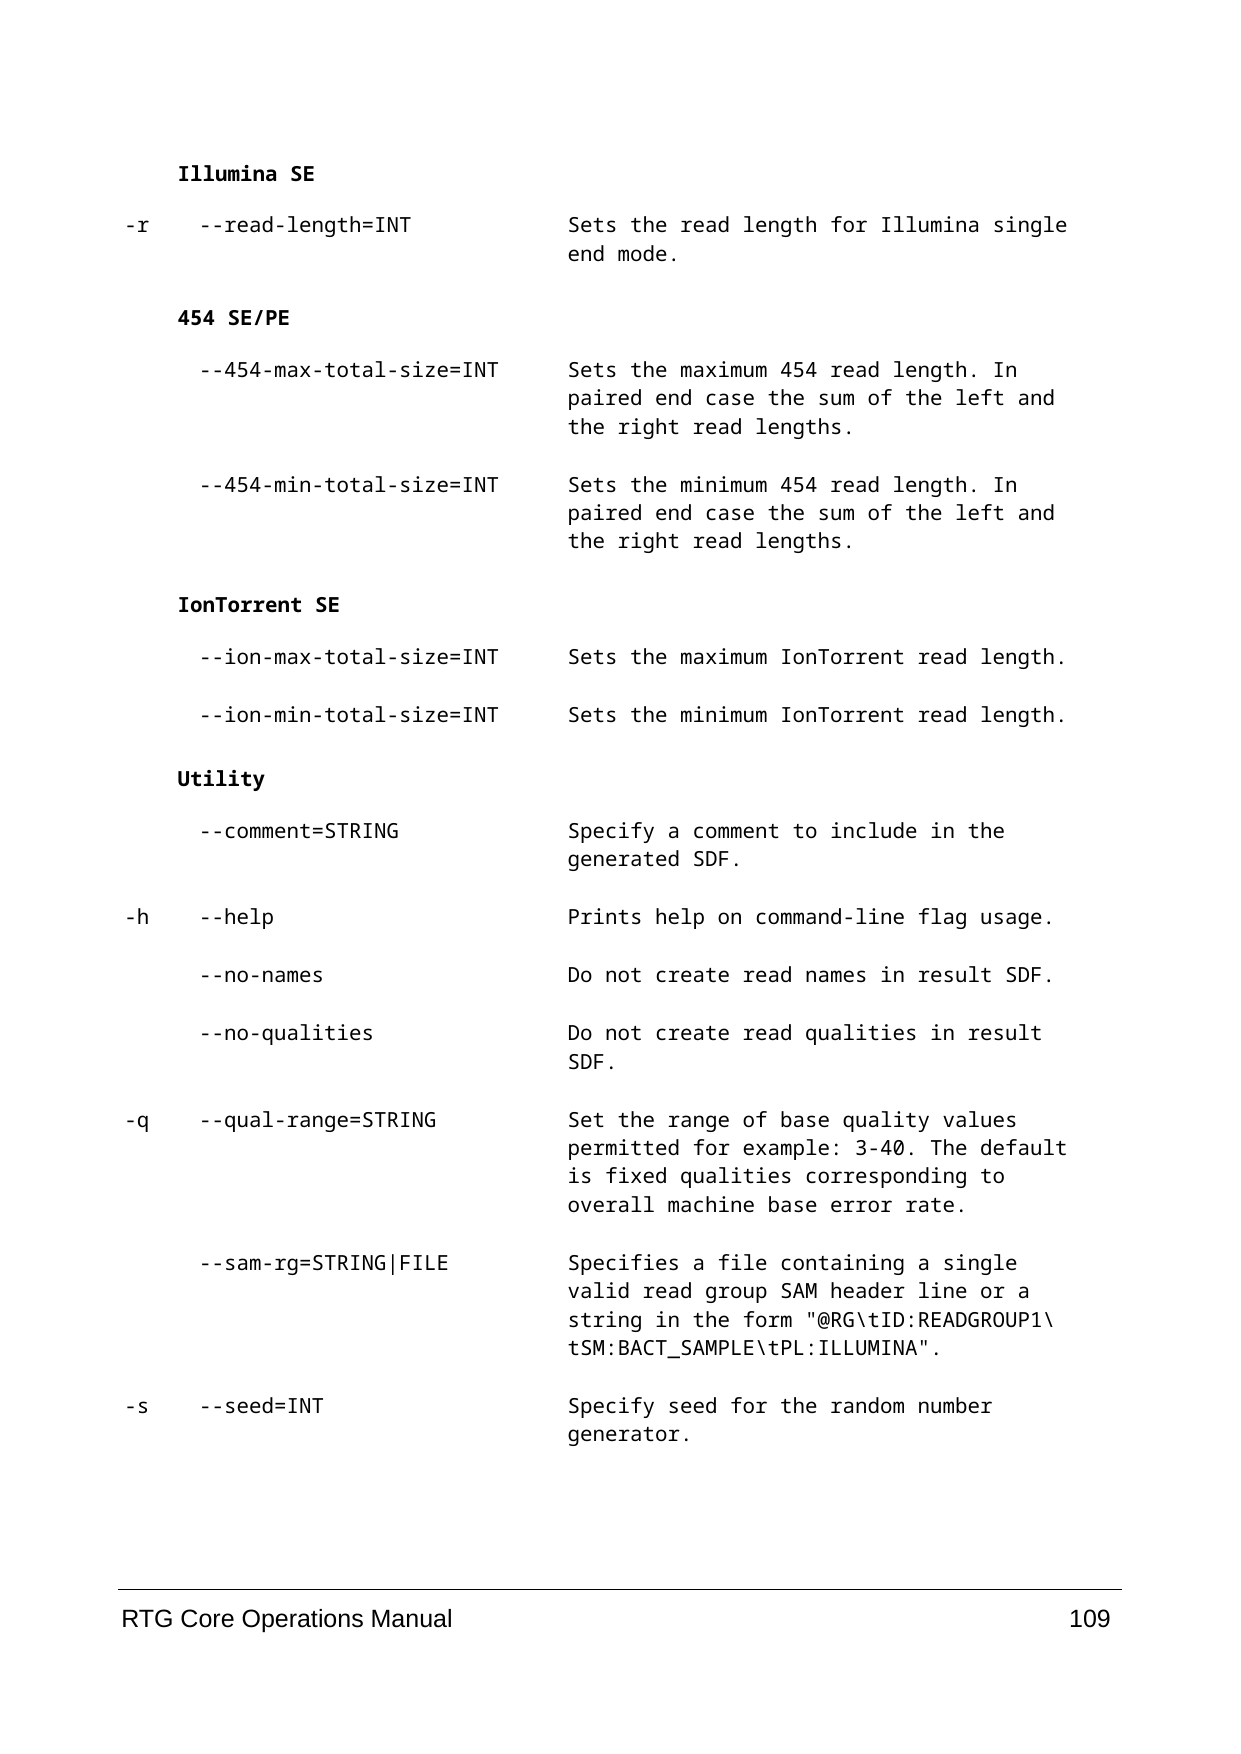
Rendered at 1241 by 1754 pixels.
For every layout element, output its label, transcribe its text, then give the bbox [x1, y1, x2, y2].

table_cell --ion-min-total-size=INT [193, 689, 561, 746]
table_cell [118, 949, 193, 1007]
table_cell Sets the minimum 454 read length. In paired end case the sum of the left and the right read lengths. [561, 458, 1093, 573]
table_cell --sam-rg=STRING|FILE [193, 1236, 561, 1379]
text Utility [177, 764, 1122, 793]
text 454 SE/PE [177, 303, 1122, 331]
table_cell Set the range of base quality values permitted for example: 3-40. The default is fixed qualities corresponding to overall machine base error rate. [561, 1093, 1093, 1236]
table_header [118, 343, 193, 458]
table_cell --no-names [193, 949, 561, 1007]
table_header Sets the maximum IonTorrent read length. [561, 631, 1093, 688]
table_header --454-max-total-size=INT [193, 343, 561, 458]
table_cell [118, 689, 193, 746]
table_header [118, 804, 193, 891]
table_cell [118, 1007, 193, 1093]
table_cell [118, 458, 193, 573]
table_header Specify a comment to include in the generated SDF. [561, 804, 1093, 891]
text IonTorrent SE [177, 590, 1122, 619]
table_cell --help [193, 891, 561, 949]
table_cell -h [118, 891, 193, 949]
table_cell -s [118, 1379, 193, 1466]
table_header --read-length=INT [193, 199, 561, 285]
table_header [118, 631, 193, 688]
table_header Sets the maximum 454 read length. In paired end case the sum of the left and the right read lengths. [561, 343, 1093, 458]
table_cell --seed=INT [193, 1379, 561, 1466]
table_header --ion-max-total-size=INT [193, 631, 561, 688]
table_header Sets the read length for Illumina single end mode. [561, 199, 1093, 285]
table_header -r [118, 199, 193, 285]
table_cell Prints help on command-line flag usage. [561, 891, 1093, 949]
table_cell --no-qualities [193, 1007, 561, 1093]
table_cell --qual-range=STRING [193, 1093, 561, 1236]
table_cell Do not create read names in result SDF. [561, 949, 1093, 1007]
table_cell Specify seed for the random number generator. [561, 1379, 1093, 1466]
text Illumina SE [177, 159, 1122, 187]
table_cell Specifies a file containing a single valid read group SAM header line or a string in the form "@RG\tID:READGROUP1\tSM:BACT_SAMPLE\tPL:ILLUMINA". [561, 1236, 1093, 1379]
table_cell --454-min-total-size=INT [193, 458, 561, 573]
table_cell -q [118, 1093, 193, 1236]
table_cell Do not create read qualities in result SDF. [561, 1007, 1093, 1093]
table_cell Sets the minimum IonTorrent read length. [561, 689, 1093, 746]
table_header --comment=STRING [193, 804, 561, 891]
table_cell [118, 1236, 193, 1379]
